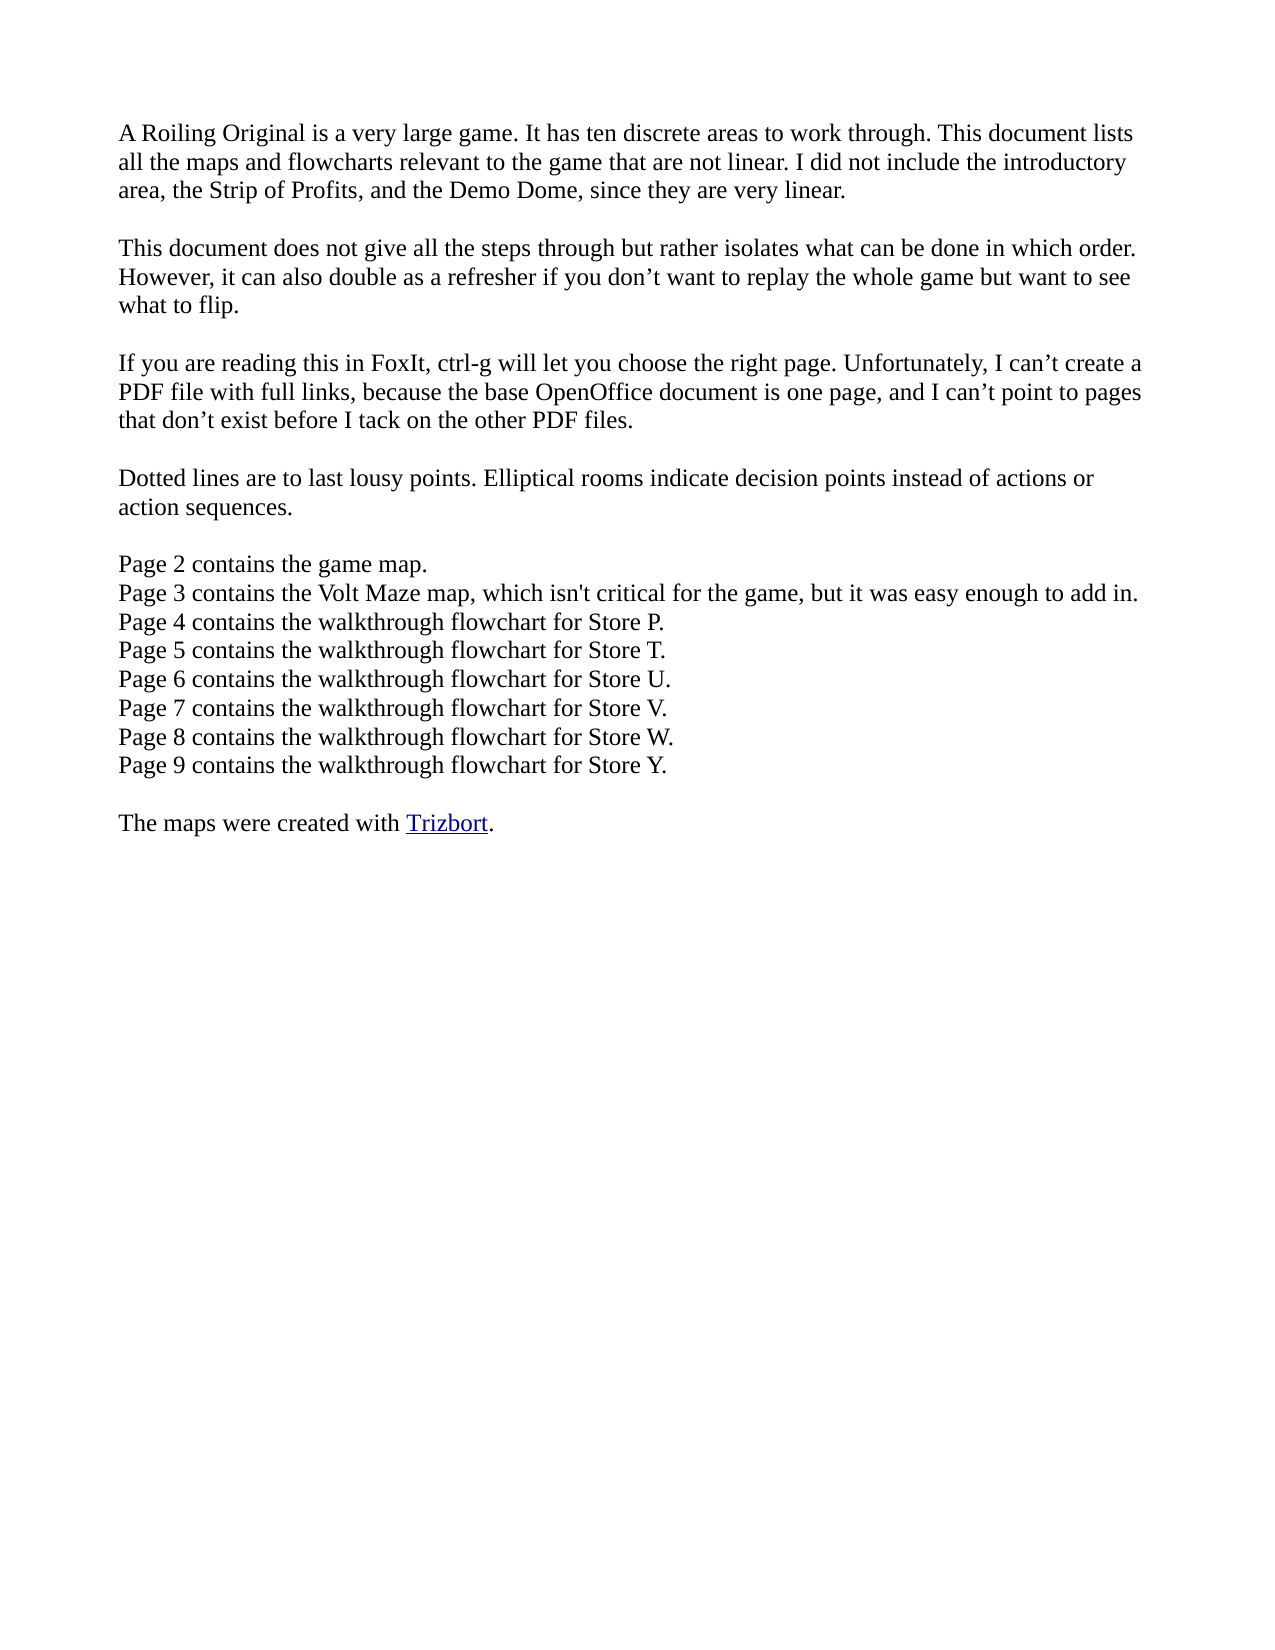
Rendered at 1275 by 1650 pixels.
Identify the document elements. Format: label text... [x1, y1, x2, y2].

text Page 5 contains the walkthrough flowchart for Store T. [118, 636, 1157, 664]
text Dotted lines are to last lousy points. Elliptical rooms indicate decision points instead of actions or action sequences. [118, 463, 1157, 521]
text Page 8 contains the walkthrough flowchart for Store W. [118, 722, 1157, 751]
text Page 9 contains the walkthrough flowchart for Store Y. [118, 751, 1157, 779]
text Page 3 contains the Volt Maze map, which isn't critical for the game, but it was easy enough to add in. [118, 578, 1157, 607]
text Page 7 contains the walkthrough flowchart for Store V. [118, 693, 1157, 722]
text A Roiling Original is a very large game. It has ten discrete areas to work through. This document lists all the maps and flowcharts relevant to the game that are not linear. I did not include the introductory area, the Strip of Profits, and the Demo Dome, since they are very linear. [118, 118, 1157, 204]
text Page 2 contains the game map. [118, 549, 1157, 578]
text The maps were created with Trizbort. [118, 808, 1157, 837]
text Page 4 contains the walkthrough flowchart for Store P. [118, 607, 1157, 636]
text Page 6 contains the walkthrough flowchart for Store U. [118, 664, 1157, 693]
text If you are reading this in FoxIt, ctrl-g will let you choose the right page. Unfortunately, I can’t create a PDF file with full links, because the base OpenOffice document is one page, and I can’t point to pages that don’t exist before I tack on the other PDF files. [118, 348, 1157, 434]
text This document does not give all the steps through but rather isolates what can be done in which order. However, it can also double as a refresher if you don’t want to replay the whole game but want to see what to flip. [118, 233, 1157, 319]
